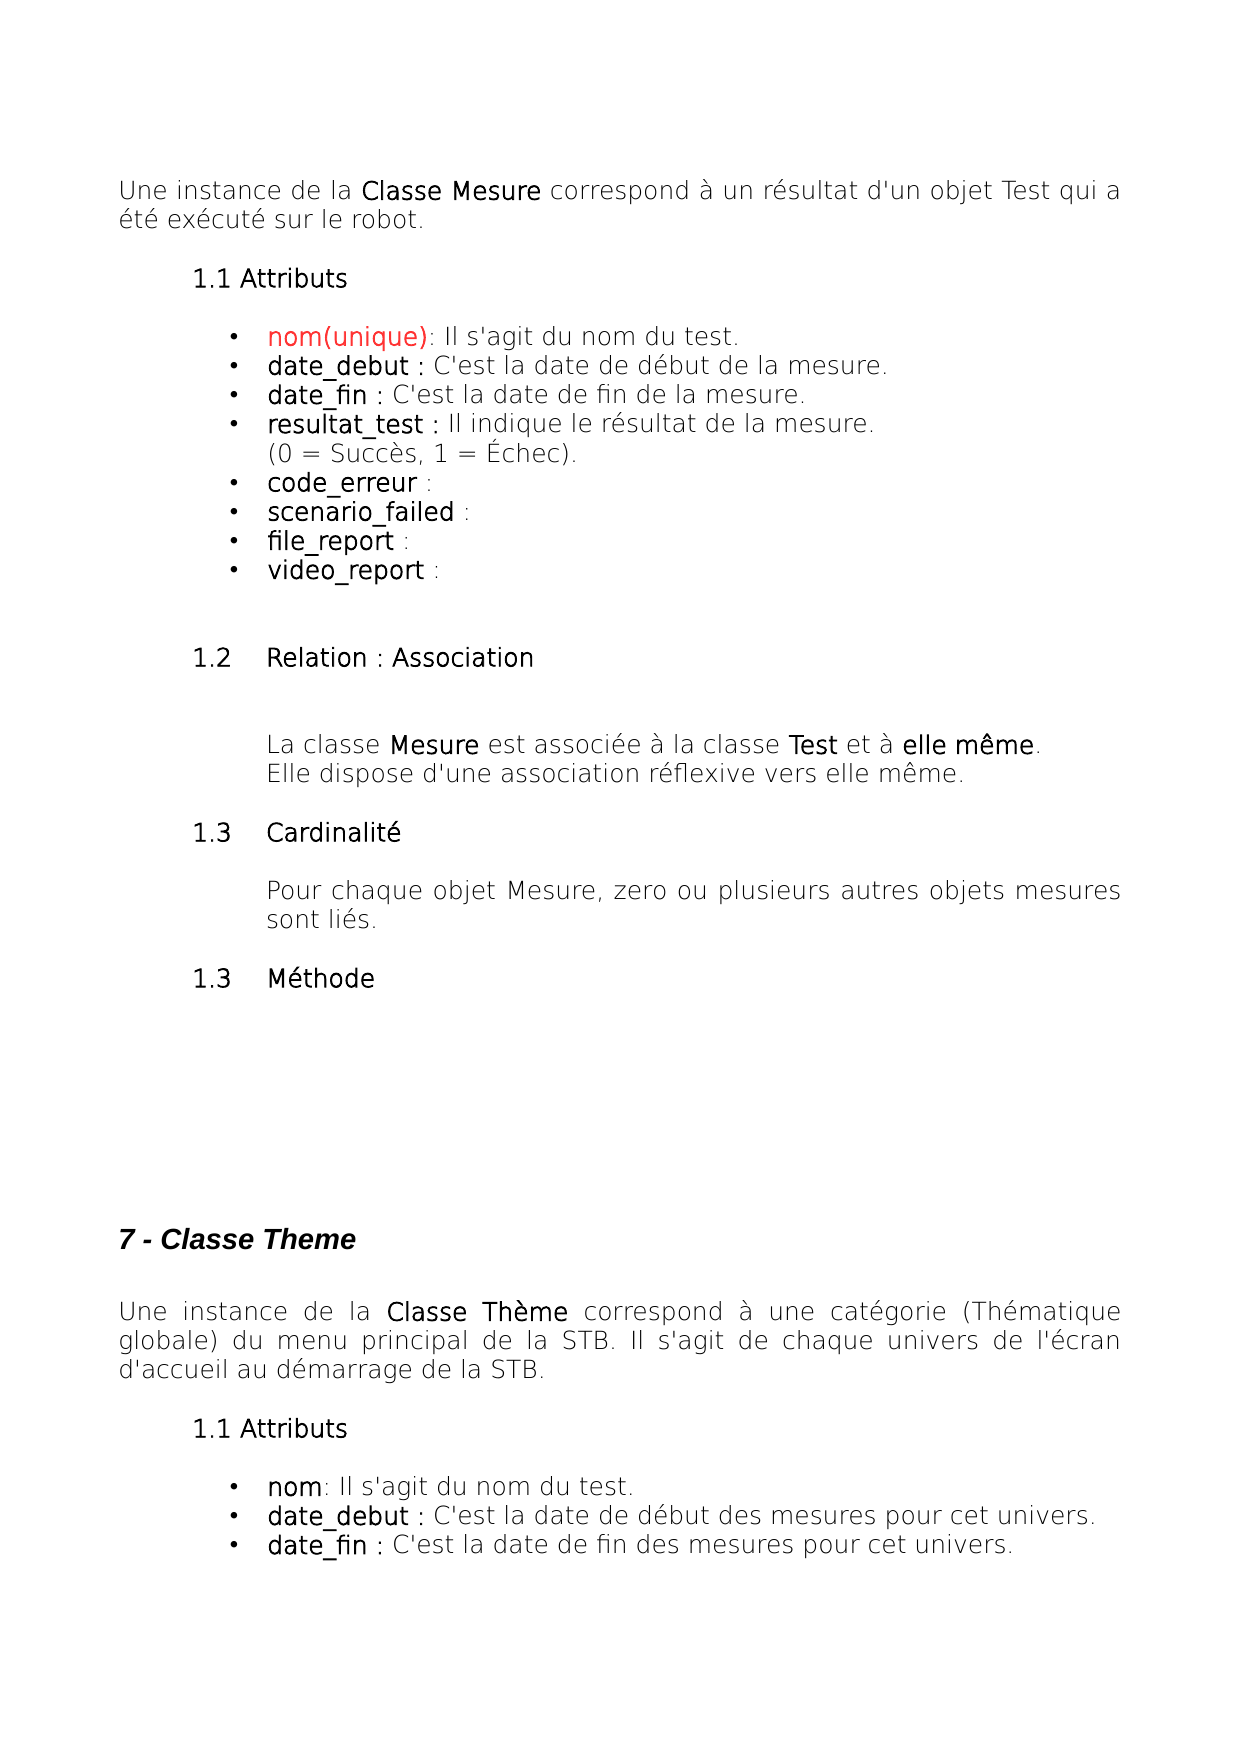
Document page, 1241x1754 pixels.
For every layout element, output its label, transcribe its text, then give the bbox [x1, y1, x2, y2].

text Une instance de la Classe Thème correspond à une catégorie (Thématique globale) du menu principal de la STB. Il s'agit de chaque univers de l'écran d'accueil au démarrage de la STB. [118, 1297, 1122, 1385]
text Une instance de la Classe Mesure correspond à un résultat d'un objet Test qui a été exécuté sur le robot. [118, 176, 1122, 235]
list video_report : [229, 556, 1122, 585]
list La classe Mesure est associée à la classe Test et à elle même. [266, 731, 1122, 760]
list Cardinalité [192, 818, 1122, 847]
list scenario_failed : [229, 497, 1122, 526]
list nom: Il s'agit du nom du test. [229, 1472, 1122, 1502]
subtitle 7 - Classe Theme [118, 1222, 1122, 1256]
list date_fin : C'est la date de fin des mesures pour cet univers. [229, 1531, 1122, 1560]
list (0 = Succès, 1 = Échec). [229, 439, 1122, 468]
list code_erreur : [229, 468, 1122, 497]
list Pour chaque objet Mesure, zero ou plusieurs autres objets mesures sont liés. [266, 876, 1122, 935]
list date_fin : C'est la date de fin de la mesure. [229, 381, 1122, 410]
list Elle dispose d'une association réflexive vers elle même. [266, 760, 1122, 789]
list nom(unique): Il s'agit du nom du test. [229, 322, 1122, 351]
list date_debut : C'est la date de début de la mesure. [229, 351, 1122, 381]
text 1.1 Attributs [192, 1414, 1122, 1443]
list Méthode [192, 964, 1122, 993]
list date_debut : C'est la date de début des mesures pour cet univers. [229, 1502, 1122, 1531]
list Relation : Association [192, 643, 1122, 672]
text 1.1 Attributs [192, 264, 1122, 293]
list file_report : [229, 526, 1122, 556]
list resultat_test : Il indique le résultat de la mesure. [229, 410, 1122, 439]
